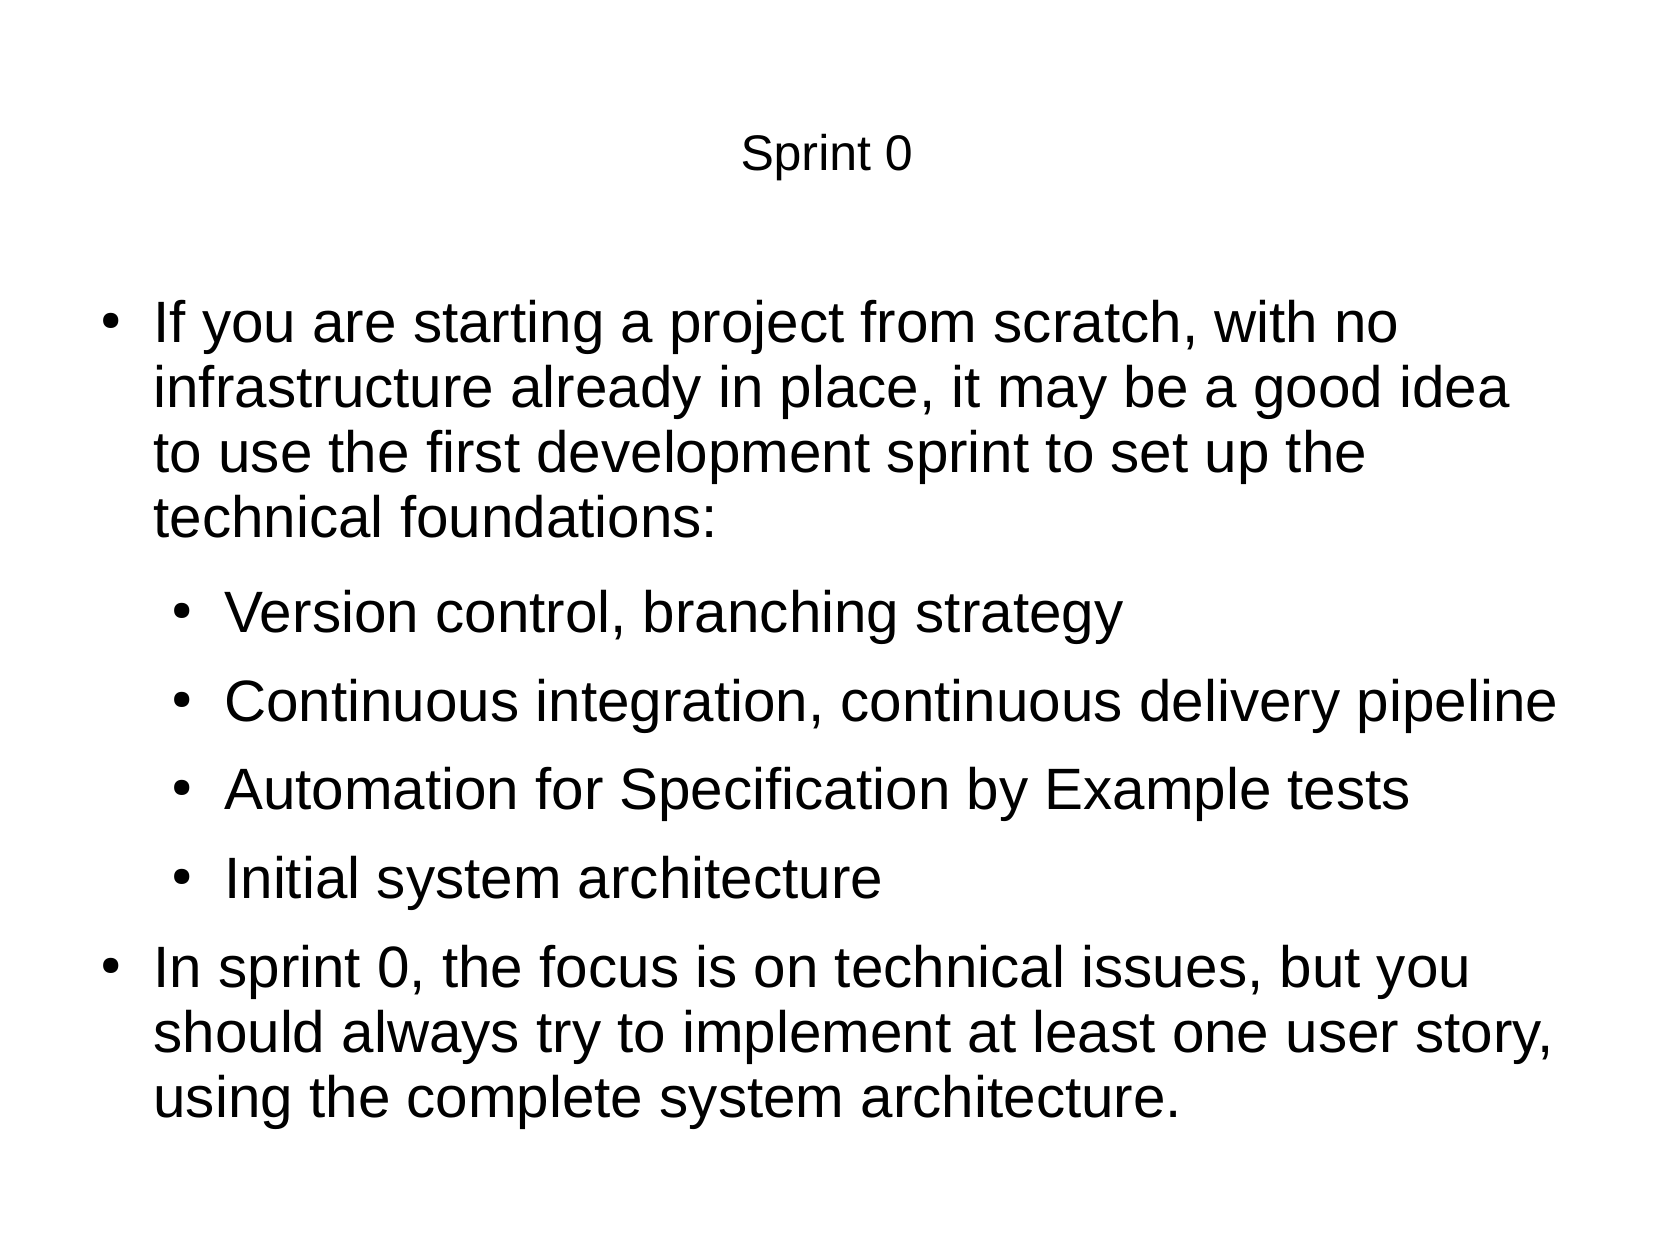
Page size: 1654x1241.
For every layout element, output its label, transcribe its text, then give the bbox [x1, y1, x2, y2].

title Sprint 0 [82, 49, 1571, 257]
list If you are starting a project from scratch, with no infrastructure already in place, it may be a good idea to use the first development sprint to set up the technical foundations: Version control, branching strategy Continuous integration, continuous delivery pipeline Automation for Specification by Example tests Initial system architecture In sprint 0, the focus is on technical issues, but you should always try to implement at least one user story, using the complete system architecture. [82, 290, 1571, 1127]
